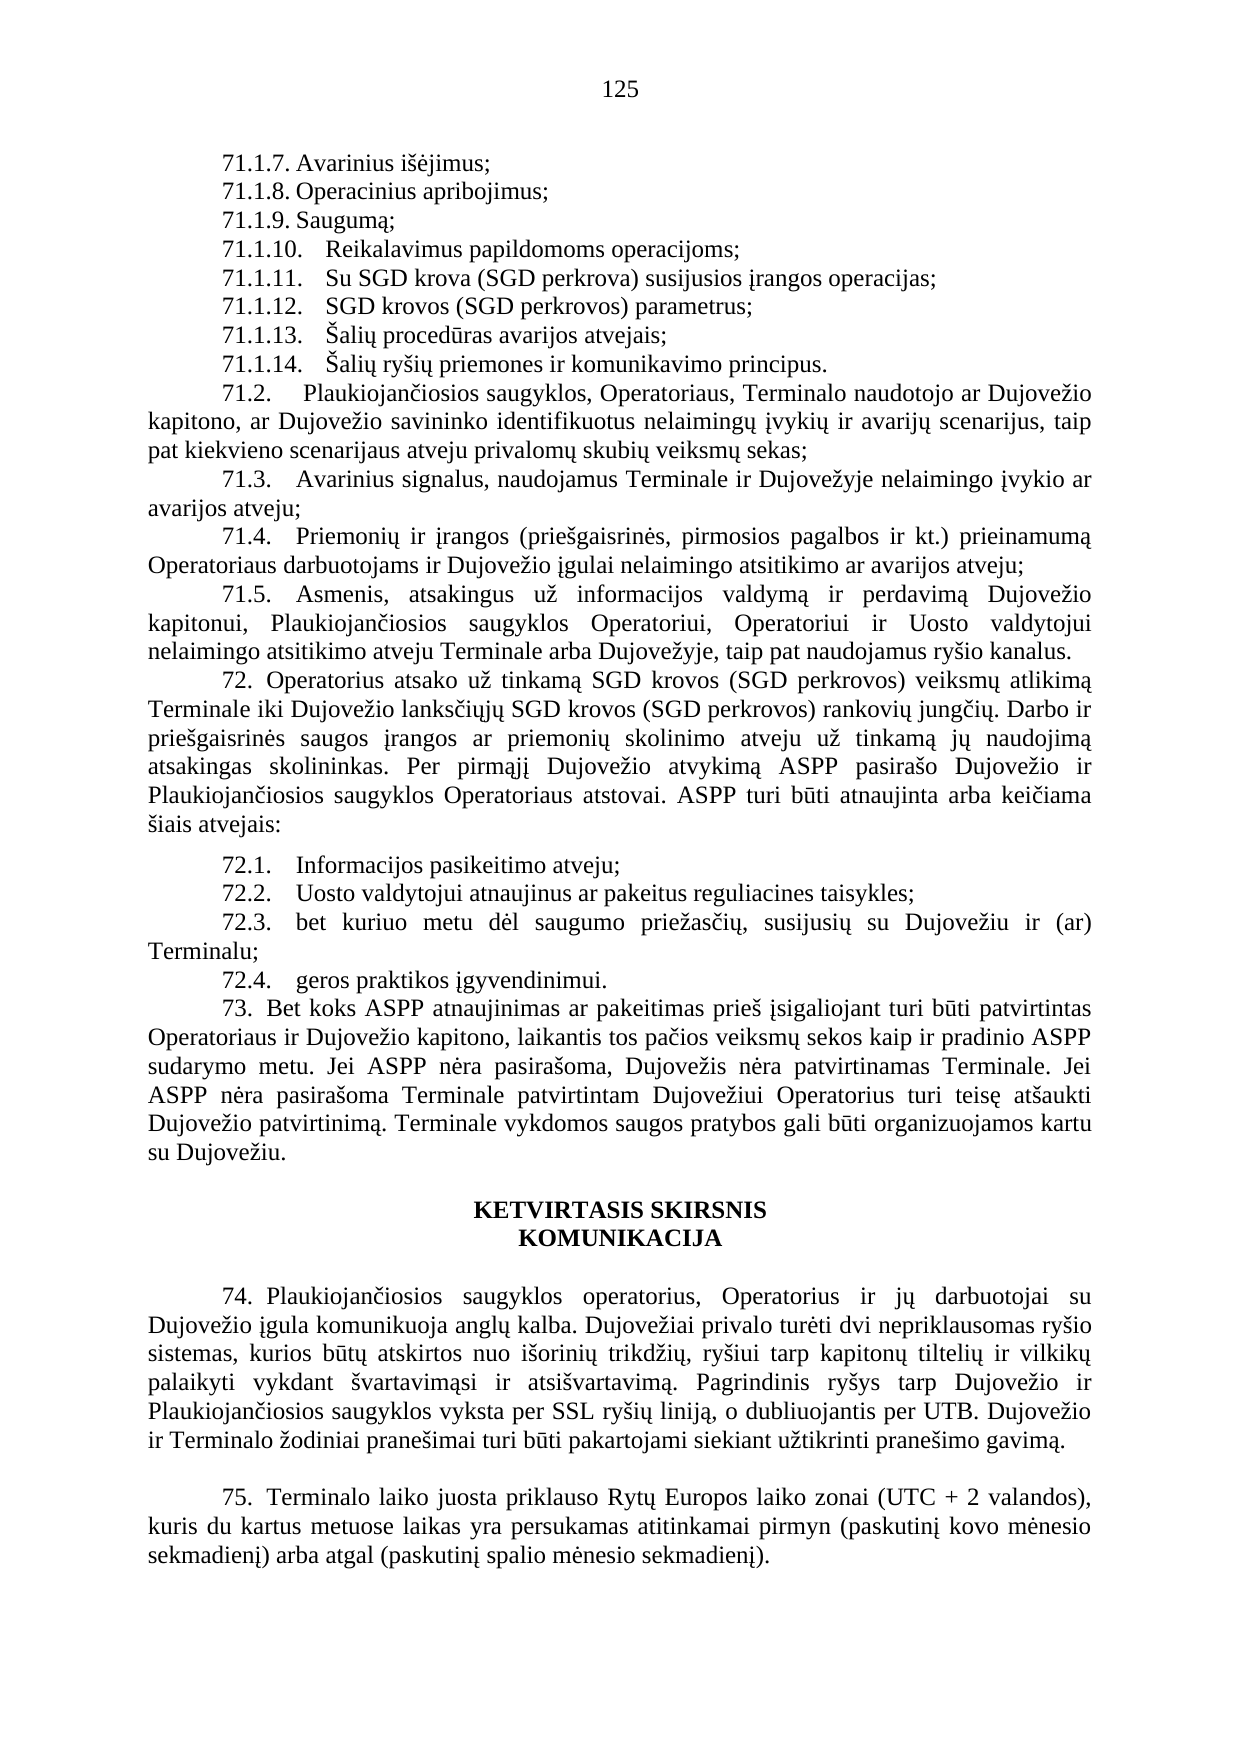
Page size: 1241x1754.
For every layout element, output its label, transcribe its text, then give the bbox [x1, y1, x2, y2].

text 71.1.14. Šalių ryšių priemones ir komunikavimo principus. [148, 349, 1092, 378]
text 72.4. geros praktikos įgyvendinimui. [148, 965, 1092, 993]
text 71.3. Avarinius signalus, naudojamus Terminale ir Dujovežyje nelaimingo įvykio ar avarijos atveju; [148, 464, 1092, 521]
text 71.4. Priemonių ir įrangos (priešgaisrinės, pirmosios pagalbos ir kt.) prieinamumą Operatoriaus darbuotojams ir Dujovežio įgulai nelaimingo atsitikimo ar avarijos atveju; [148, 521, 1092, 579]
text 71.1.7. Avarinius išėjimus; [148, 148, 1092, 176]
text 72. Operatorius atsako už tinkamą SGD krovos (SGD perkrovos) veiksmų atlikimą Terminale iki Dujovežio lanksčiųjų SGD krovos (SGD perkrovos) rankovių jungčių. Darbo ir priešgaisrinės saugos įrangos ar priemonių skolinimo atveju už tinkamą jų naudojimą atsakingas skolininkas. Per pirmąjį Dujovežio atvykimą ASPP pasirašo Dujovežio ir Plaukiojančiosios saugyklos Operatoriaus atstovai. ASPP turi būti atnaujinta arba keičiama šiais atvejais: [148, 665, 1092, 838]
text 71.5. Asmenis, atsakingus už informacijos valdymą ir perdavimą Dujovežio kapitonui, Plaukiojančiosios saugyklos Operatoriui, Operatoriui ir Uosto valdytojui nelaimingo atsitikimo atveju Terminale arba Dujovežyje, taip pat naudojamus ryšio kanalus. [148, 579, 1092, 665]
text 75. Terminalo laiko juosta priklauso Rytų Europos laiko zonai (UTC + 2 valandos), kuris du kartus metuose laikas yra persukamas atitinkamai pirmyn (paskutinį kovo mėnesio sekmadienį) arba atgal (paskutinį spalio mėnesio sekmadienį). [148, 1482, 1092, 1568]
text 72.3. bet kuriuo metu dėl saugumo priežasčių, susijusių su Dujovežiu ir (ar) Terminalu; [148, 907, 1092, 965]
text 72.1. Informacijos pasikeitimo atveju; [148, 850, 1092, 878]
text 71.1.11. Su SGD krova (SGD perkrova) susijusios įrangos operacijas; [148, 263, 1092, 291]
text 71.2. Plaukiojančiosios saugyklos, Operatoriaus, Terminalo naudotojo ar Dujovežio kapitono, ar Dujovežio savininko identifikuotus nelaimingų įvykių ir avarijų scenarijus, taip pat kiekvieno scenarijaus atveju privalomų skubių veiksmų sekas; [148, 378, 1092, 464]
text 73. Bet koks ASPP atnaujinimas ar pakeitimas prieš įsigaliojant turi būti patvirtintas Operatoriaus ir Dujovežio kapitono, laikantis tos pačios veiksmų sekos kaip ir pradinio ASPP sudarymo metu. Jei ASPP nėra pasirašoma, Dujovežis nėra patvirtinamas Terminale. Jei ASPP nėra pasirašoma Terminale patvirtintam Dujovežiui Operatorius turi teisę atšaukti Dujovežio patvirtinimą. Terminale vykdomos saugos pratybos gali būti organizuojamos kartu su Dujovežiu. [148, 993, 1092, 1166]
text 71.1.8. Operacinius apribojimus; [148, 176, 1092, 205]
text 71.1.13. Šalių procedūras avarijos atvejais; [148, 320, 1092, 349]
text 71.1.12. SGD krovos (SGD perkrovos) parametrus; [148, 291, 1092, 320]
text 71.1.9. Saugumą; [148, 205, 1092, 234]
text 72.2. Uosto valdytojui atnaujinus ar pakeitus reguliacines taisykles; [148, 878, 1092, 907]
text KETVIRTASIS SKIRSNIS KOMUNIKACIJA [148, 1195, 1092, 1252]
text 74. Plaukiojančiosios saugyklos operatorius, Operatorius ir jų darbuotojai su Dujovežio įgula komunikuoja anglų kalba. Dujovežiai privalo turėti dvi nepriklausomas ryšio sistemas, kurios būtų atskirtos nuo išorinių trikdžių, ryšiui tarp kapitonų tiltelių ir vilkikų palaikyti vykdant švartavimąsi ir atsišvartavimą. Pagrindinis ryšys tarp Dujovežio ir Plaukiojančiosios saugyklos vyksta per SSL ryšių liniją, o dubliuojantis per UTB. Dujovežio ir Terminalo žodiniai pranešimai turi būti pakartojami siekiant užtikrinti pranešimo gavimą. [148, 1281, 1092, 1453]
text 71.1.10. Reikalavimus papildomoms operacijoms; [148, 234, 1092, 263]
